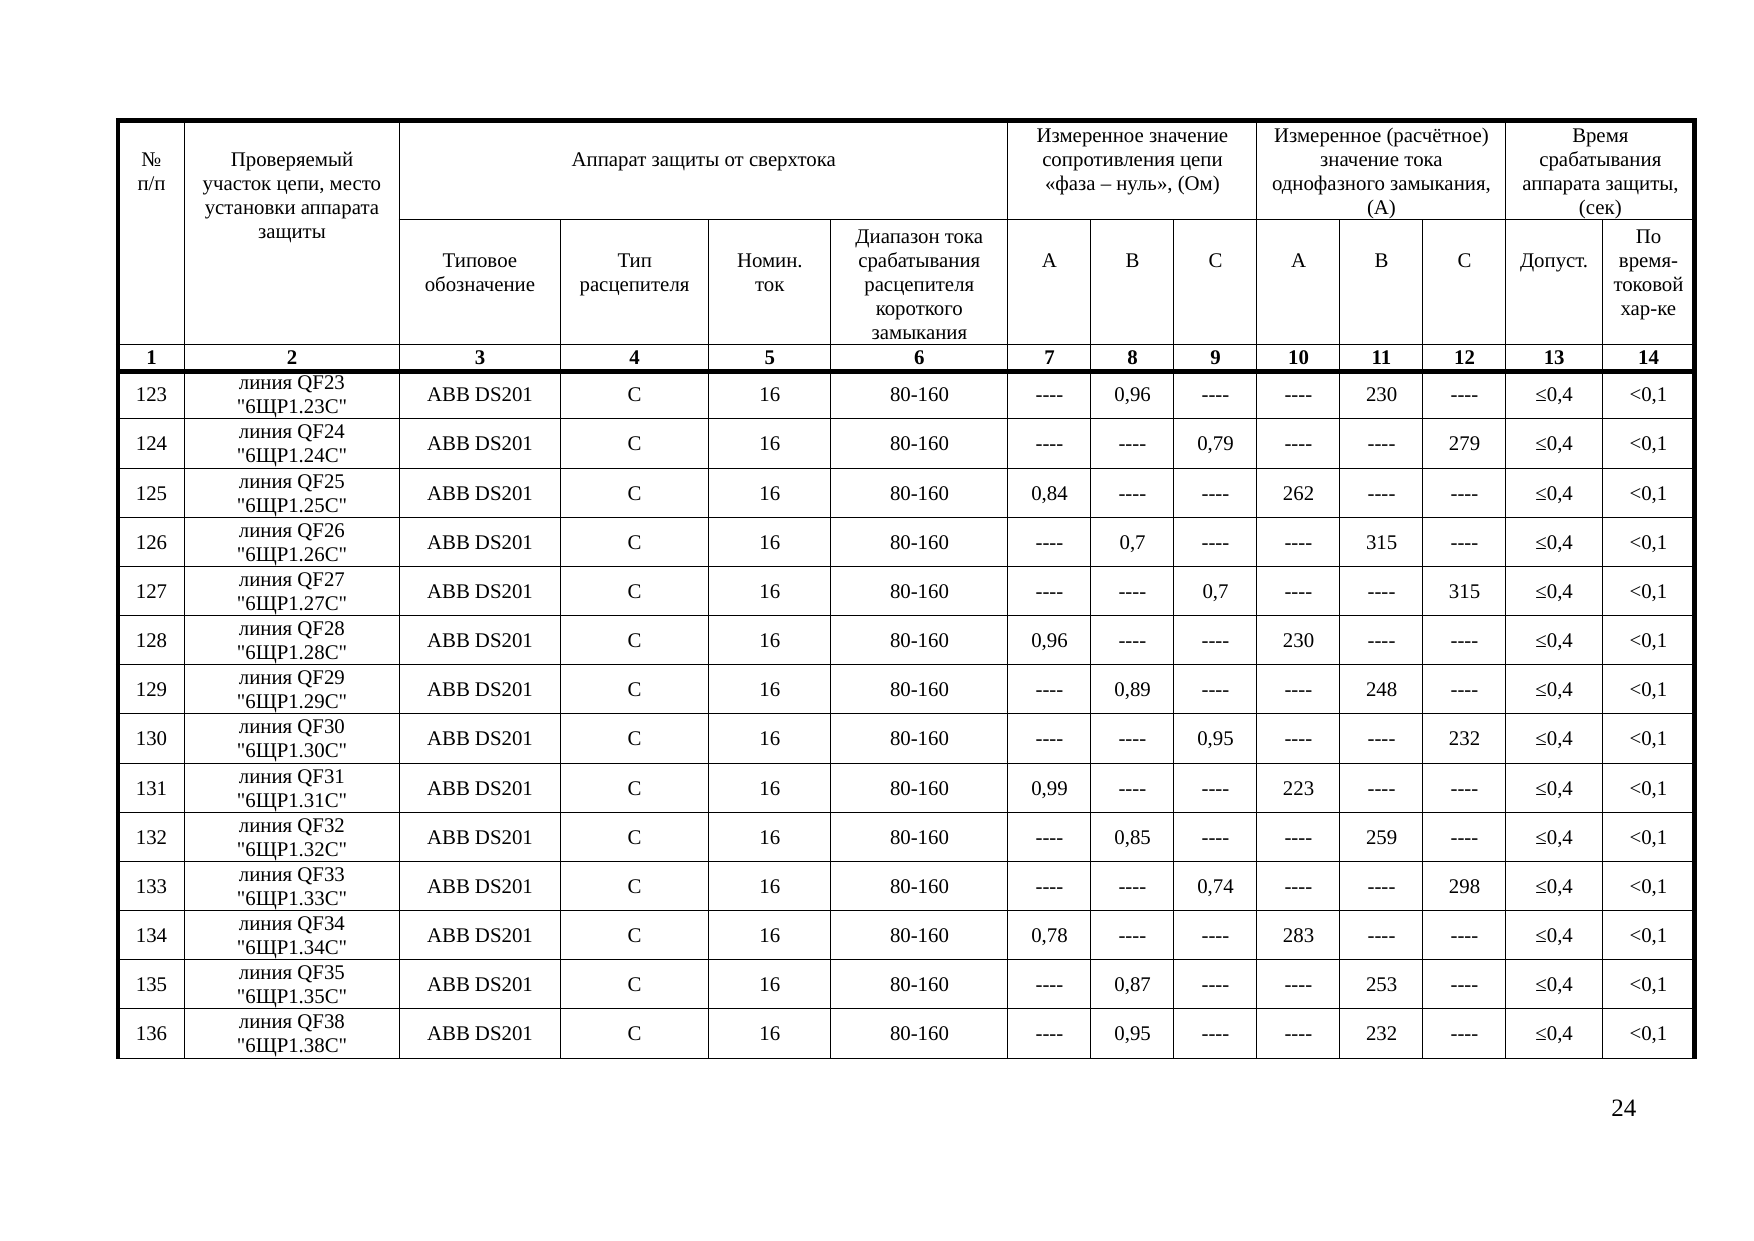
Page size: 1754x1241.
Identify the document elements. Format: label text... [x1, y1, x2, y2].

table_cell ---- [1174, 469, 1256, 517]
table_cell C [561, 714, 708, 762]
table_cell 9 [1174, 345, 1256, 369]
table_cell 0,7 [1091, 518, 1173, 566]
table_cell 16 [709, 616, 830, 664]
table_cell ---- [1008, 714, 1090, 762]
table_cell ---- [1257, 714, 1339, 762]
table_cell ---- [1423, 960, 1505, 1008]
table_cell <0,1 [1603, 813, 1692, 861]
table_cell ---- [1257, 665, 1339, 713]
table_cell 2 [185, 345, 399, 369]
table_cell 16 [709, 862, 830, 910]
table_cell 0,95 [1091, 1009, 1173, 1057]
table_cell ---- [1174, 911, 1256, 959]
table_cell ---- [1008, 1009, 1090, 1057]
table_cell 0,74 [1174, 862, 1256, 910]
table_cell ---- [1008, 813, 1090, 861]
table_cell 80-160 [831, 960, 1007, 1008]
table_cell 0,89 [1091, 665, 1173, 713]
table_cell 16 [709, 374, 830, 418]
table_cell ---- [1091, 911, 1173, 959]
table_cell 253 [1340, 960, 1422, 1008]
table_cell 3 [400, 345, 560, 369]
table_cell ---- [1091, 567, 1173, 615]
table_cell 0,99 [1008, 764, 1090, 812]
table_cell 80-160 [831, 374, 1007, 418]
table_cell ---- [1340, 764, 1422, 812]
table_cell 16 [709, 764, 830, 812]
table_cell C [561, 419, 708, 467]
table_cell 232 [1340, 1009, 1422, 1057]
table_cell линия QF29 "6ЩР1.29С" [185, 665, 399, 713]
table_cell линия QF38 "6ЩР1.38С" [185, 1009, 399, 1057]
table_cell 80-160 [831, 469, 1007, 517]
table_cell C [1423, 220, 1505, 344]
table_cell ---- [1423, 911, 1505, 959]
table_cell ≤0,4 [1506, 374, 1602, 418]
table_cell 16 [709, 960, 830, 1008]
table_cell 127 [120, 567, 184, 615]
table_cell 80-160 [831, 419, 1007, 467]
table_cell 80-160 [831, 518, 1007, 566]
table_cell C [561, 813, 708, 861]
table_cell 129 [120, 665, 184, 713]
table_cell ---- [1174, 960, 1256, 1008]
table_cell Тип расцепителя [561, 220, 708, 344]
table_cell линия QF30 "6ЩР1.30С" [185, 714, 399, 762]
table_cell 16 [709, 665, 830, 713]
table_cell ABB DS201 [400, 862, 560, 910]
table_cell ---- [1091, 862, 1173, 910]
table_cell 125 [120, 469, 184, 517]
table_cell 16 [709, 469, 830, 517]
table_cell ---- [1008, 518, 1090, 566]
table_cell ---- [1008, 374, 1090, 418]
table_cell 16 [709, 419, 830, 467]
table_cell ≤0,4 [1506, 1009, 1602, 1057]
table_cell 10 [1257, 345, 1339, 369]
table_cell ---- [1423, 665, 1505, 713]
table_cell 14 [1603, 345, 1692, 369]
table_cell <0,1 [1603, 374, 1692, 418]
table_cell 124 [120, 419, 184, 467]
table_cell линия QF23 "6ЩР1.23С" [185, 374, 399, 418]
table_cell 315 [1423, 567, 1505, 615]
table_cell ---- [1340, 616, 1422, 664]
table_cell ---- [1423, 1009, 1505, 1057]
table_cell ---- [1091, 616, 1173, 664]
table_cell ---- [1340, 714, 1422, 762]
table_cell 0,96 [1008, 616, 1090, 664]
table_cell линия QF32 "6ЩР1.32С" [185, 813, 399, 861]
table_cell ≤0,4 [1506, 960, 1602, 1008]
table_cell ABB DS201 [400, 374, 560, 418]
table_cell 132 [120, 813, 184, 861]
table_cell C [561, 567, 708, 615]
table_cell 315 [1340, 518, 1422, 566]
table_cell 223 [1257, 764, 1339, 812]
table_cell 232 [1423, 714, 1505, 762]
table_cell <0,1 [1603, 960, 1692, 1008]
table_cell C [561, 518, 708, 566]
table_cell ---- [1174, 374, 1256, 418]
table_cell 7 [1008, 345, 1090, 369]
table_cell <0,1 [1603, 567, 1692, 615]
table_cell 80-160 [831, 813, 1007, 861]
table_cell 5 [709, 345, 830, 369]
table_cell ---- [1091, 419, 1173, 467]
table_cell C [561, 374, 708, 418]
table_cell 80-160 [831, 567, 1007, 615]
table_cell 248 [1340, 665, 1422, 713]
table_header Проверяемый участок цепи, место установки аппарата защиты [185, 123, 399, 344]
table_cell 259 [1340, 813, 1422, 861]
table_cell ---- [1257, 567, 1339, 615]
table_cell линия QF28 "6ЩР1.28С" [185, 616, 399, 664]
table_cell ABB DS201 [400, 419, 560, 467]
table_cell 0,85 [1091, 813, 1173, 861]
table_cell <0,1 [1603, 616, 1692, 664]
table_cell <0,1 [1603, 518, 1692, 566]
table_cell 0,84 [1008, 469, 1090, 517]
table_cell линия QF27 "6ЩР1.27С" [185, 567, 399, 615]
table_cell 0,79 [1174, 419, 1256, 467]
table_cell <0,1 [1603, 714, 1692, 762]
table_cell ≤0,4 [1506, 911, 1602, 959]
table_header Измеренное значение сопротивления цепи «фаза – нуль», (Ом) [1008, 123, 1256, 219]
table_cell ABB DS201 [400, 714, 560, 762]
table_cell линия QF25 "6ЩР1.25С" [185, 469, 399, 517]
table_cell 4 [561, 345, 708, 369]
table_cell C [561, 764, 708, 812]
table_cell линия QF31 "6ЩР1.31С" [185, 764, 399, 812]
table_cell линия QF34 "6ЩР1.34С" [185, 911, 399, 959]
table_cell 11 [1340, 345, 1422, 369]
table_cell ABB DS201 [400, 665, 560, 713]
table_cell 16 [709, 911, 830, 959]
table_cell 133 [120, 862, 184, 910]
table_cell 80-160 [831, 616, 1007, 664]
table_cell B [1091, 220, 1173, 344]
table_cell линия QF26 "6ЩР1.26С" [185, 518, 399, 566]
table_cell ---- [1423, 764, 1505, 812]
table_cell ---- [1174, 764, 1256, 812]
table_cell ≤0,4 [1506, 567, 1602, 615]
table_cell A [1257, 220, 1339, 344]
table_cell ---- [1257, 862, 1339, 910]
table_cell ABB DS201 [400, 518, 560, 566]
table_cell ≤0,4 [1506, 665, 1602, 713]
table_cell 283 [1257, 911, 1339, 959]
table_cell ---- [1257, 1009, 1339, 1057]
table_cell 123 [120, 374, 184, 418]
table_cell ---- [1340, 419, 1422, 467]
table_cell 16 [709, 1009, 830, 1057]
table_cell Допуст. [1506, 220, 1602, 344]
table_cell <0,1 [1603, 1009, 1692, 1057]
table_cell 128 [120, 616, 184, 664]
table_header Измеренное (расчётное) значение тока однофазного замыкания, (А) [1257, 123, 1505, 219]
table_cell линия QF33 "6ЩР1.33С" [185, 862, 399, 910]
table_cell C [561, 862, 708, 910]
table_cell 80-160 [831, 714, 1007, 762]
table_cell C [561, 960, 708, 1008]
table_cell ---- [1257, 419, 1339, 467]
table_cell ABB DS201 [400, 764, 560, 812]
table_cell ---- [1340, 862, 1422, 910]
table_cell 13 [1506, 345, 1602, 369]
table_cell линия QF24 "6ЩР1.24С" [185, 419, 399, 467]
table_header Время срабатывания аппарата защиты, (сек) [1506, 123, 1692, 219]
table_cell ABB DS201 [400, 567, 560, 615]
table_cell ABB DS201 [400, 469, 560, 517]
table_cell <0,1 [1603, 764, 1692, 812]
table_cell C [561, 616, 708, 664]
table_cell линия QF35 "6ЩР1.35С" [185, 960, 399, 1008]
table_cell ---- [1091, 764, 1173, 812]
table_cell 279 [1423, 419, 1505, 467]
table_cell <0,1 [1603, 862, 1692, 910]
table_cell <0,1 [1603, 665, 1692, 713]
table_cell ---- [1423, 518, 1505, 566]
table_header № п/п [120, 123, 184, 344]
table_cell 6 [831, 345, 1007, 369]
table_cell 80-160 [831, 862, 1007, 910]
table_cell 0,78 [1008, 911, 1090, 959]
table_cell ---- [1008, 960, 1090, 1008]
table_cell ≤0,4 [1506, 419, 1602, 467]
table_cell ---- [1423, 374, 1505, 418]
table_cell ABB DS201 [400, 616, 560, 664]
table_cell 0,95 [1174, 714, 1256, 762]
table_cell ≤0,4 [1506, 518, 1602, 566]
table_cell C [561, 1009, 708, 1057]
table_cell ABB DS201 [400, 911, 560, 959]
table_cell ---- [1174, 518, 1256, 566]
table_cell Диапазон тока срабатывания расцепителя короткого замыкания [831, 220, 1007, 344]
table_cell 1 [120, 345, 184, 369]
table_cell ---- [1340, 469, 1422, 517]
table_cell 16 [709, 518, 830, 566]
table_cell 80-160 [831, 665, 1007, 713]
table_cell <0,1 [1603, 469, 1692, 517]
table_cell 126 [120, 518, 184, 566]
table_cell ---- [1008, 665, 1090, 713]
table_cell ---- [1174, 665, 1256, 713]
table_cell 298 [1423, 862, 1505, 910]
table_cell ---- [1008, 862, 1090, 910]
table_cell 135 [120, 960, 184, 1008]
table_cell 16 [709, 714, 830, 762]
table_cell ≤0,4 [1506, 616, 1602, 664]
table_header Аппарат защиты от сверхтока [400, 123, 1007, 219]
table_cell ---- [1340, 911, 1422, 959]
table_cell ---- [1423, 616, 1505, 664]
table_cell ABB DS201 [400, 960, 560, 1008]
table_cell 8 [1091, 345, 1173, 369]
table_cell C [561, 665, 708, 713]
table_cell ≤0,4 [1506, 714, 1602, 762]
table_cell 230 [1257, 616, 1339, 664]
table_cell 230 [1340, 374, 1422, 418]
table_cell ---- [1008, 419, 1090, 467]
table_cell 12 [1423, 345, 1505, 369]
table_cell C [1174, 220, 1256, 344]
table_cell <0,1 [1603, 911, 1692, 959]
table_cell C [561, 911, 708, 959]
table_cell 16 [709, 813, 830, 861]
table_cell 0,96 [1091, 374, 1173, 418]
table_cell 16 [709, 567, 830, 615]
table_cell B [1340, 220, 1422, 344]
table_cell ---- [1174, 813, 1256, 861]
table_cell ≤0,4 [1506, 469, 1602, 517]
table_cell 130 [120, 714, 184, 762]
table_cell ---- [1008, 567, 1090, 615]
table_cell ---- [1174, 616, 1256, 664]
table_cell 0,87 [1091, 960, 1173, 1008]
table_cell ---- [1091, 714, 1173, 762]
table_cell ≤0,4 [1506, 764, 1602, 812]
table_cell ---- [1174, 1009, 1256, 1057]
table_cell 136 [120, 1009, 184, 1057]
table_cell 0,7 [1174, 567, 1256, 615]
table_cell По время- токовой хар-ке [1603, 220, 1692, 344]
table_cell 134 [120, 911, 184, 959]
table_cell ≤0,4 [1506, 862, 1602, 910]
table_cell ---- [1257, 960, 1339, 1008]
table_cell 262 [1257, 469, 1339, 517]
table_cell <0,1 [1603, 419, 1692, 467]
table_cell ---- [1423, 813, 1505, 861]
table_cell Номин. ток [709, 220, 830, 344]
table_cell ≤0,4 [1506, 813, 1602, 861]
table_cell 80-160 [831, 764, 1007, 812]
table_cell ---- [1257, 813, 1339, 861]
table_cell ABB DS201 [400, 1009, 560, 1057]
table_cell ---- [1423, 469, 1505, 517]
table_cell C [561, 469, 708, 517]
table_cell A [1008, 220, 1090, 344]
table_cell Типовое обозначение [400, 220, 560, 344]
table_cell ---- [1257, 374, 1339, 418]
table_cell ABB DS201 [400, 813, 560, 861]
table_cell ---- [1091, 469, 1173, 517]
table_cell 80-160 [831, 911, 1007, 959]
table_cell ---- [1340, 567, 1422, 615]
table_cell 131 [120, 764, 184, 812]
table_cell ---- [1257, 518, 1339, 566]
table_cell 80-160 [831, 1009, 1007, 1057]
